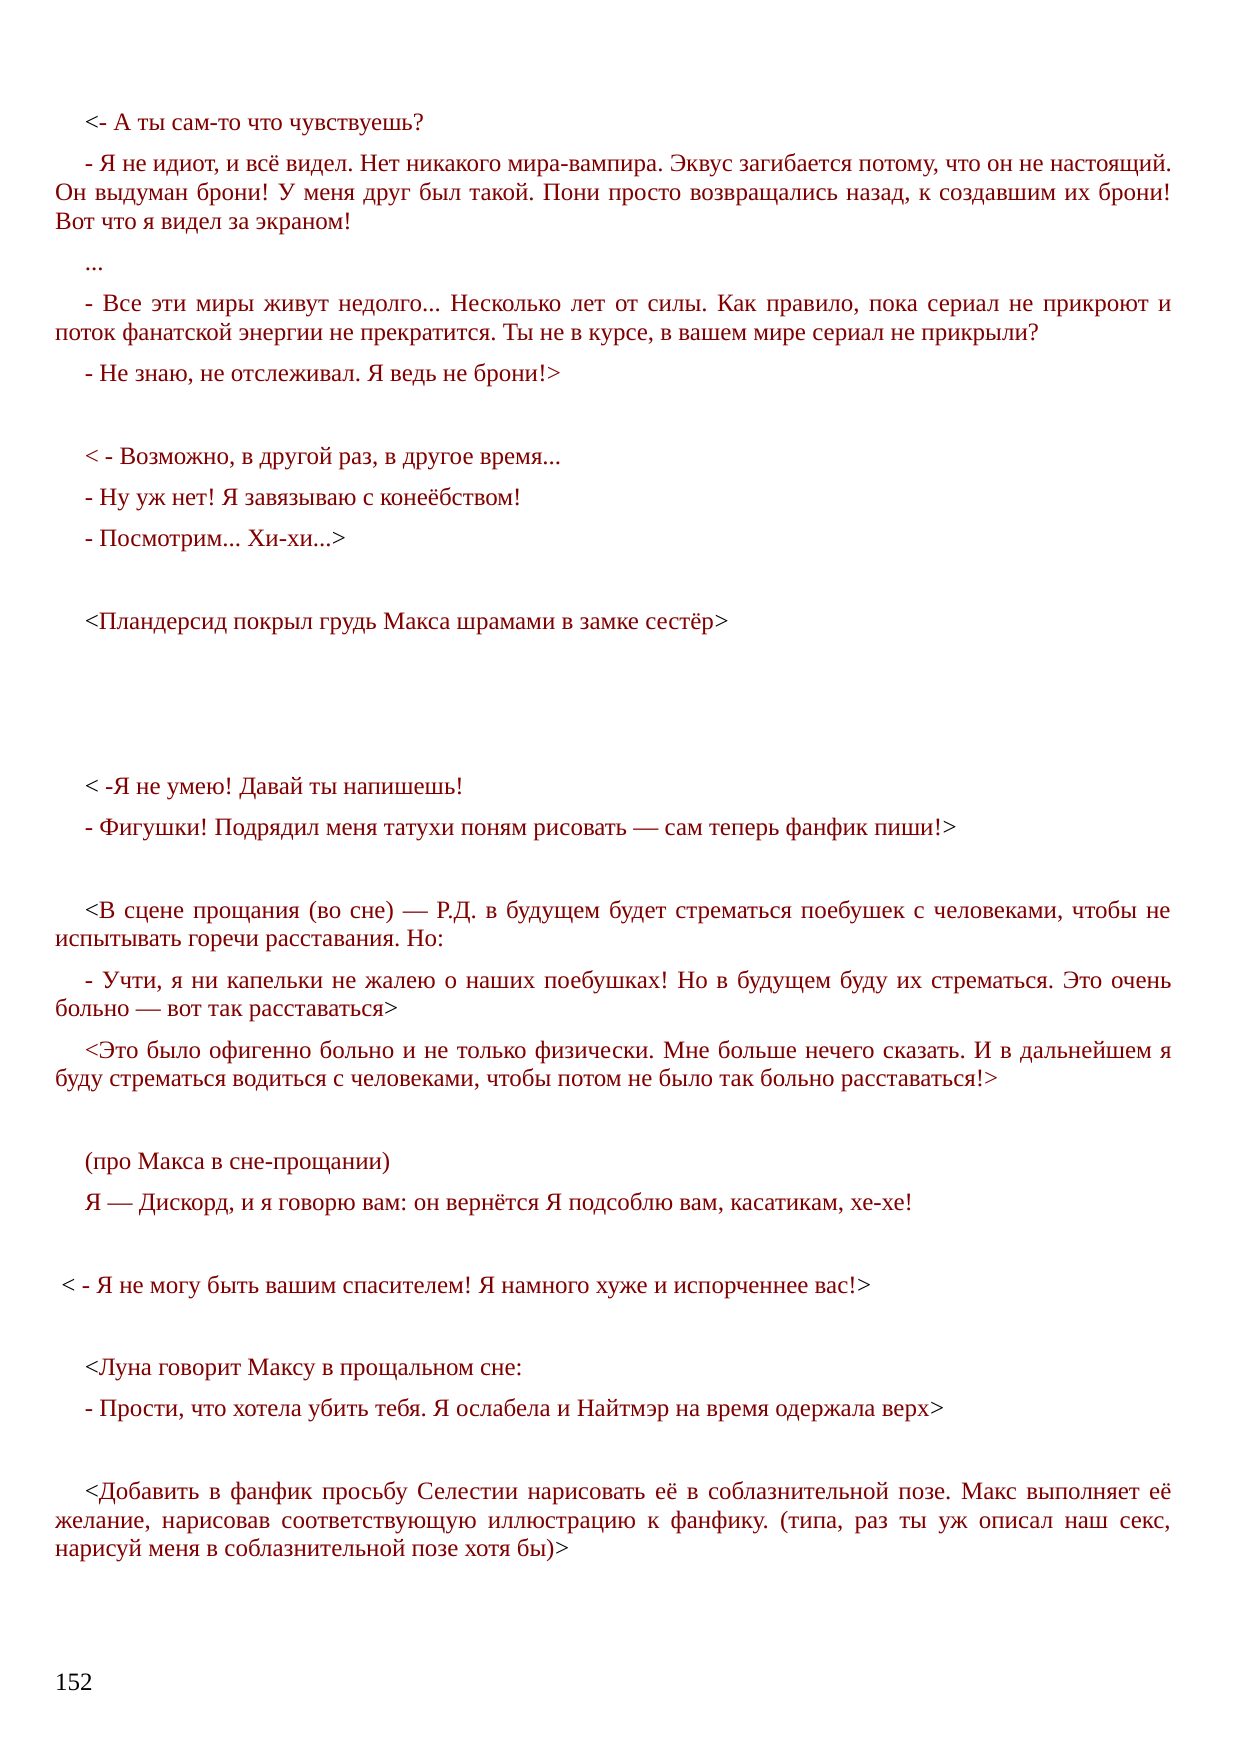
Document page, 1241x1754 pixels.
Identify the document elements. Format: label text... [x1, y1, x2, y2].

text ... [55, 247, 1173, 276]
text - Ну уж нет! Я завязываю с конеёбством! [55, 482, 1173, 511]
text <В сцене прощания (во сне) — Р.Д. в будущем будет стрематься поебушек с человеками, чтобы не испытывать горечи расставания. Но: [55, 895, 1173, 952]
text <- А ты сам-то что чувствуешь? [55, 107, 1173, 136]
text <Луна говорит Максу в прощальном сне: [55, 1352, 1173, 1381]
text - Я не идиот, и всё видел. Нет никакого мира-вампира. Эквус загибается потому, что он не настоящий. Он выдуман брони! У меня друг был такой. Пони просто возвращались назад, к создавшим их брони! Вот что я видел за экраном! [55, 148, 1173, 235]
text - Фигушки! Подрядил меня татухи поням рисовать — сам теперь фанфик пиши!> [55, 812, 1173, 841]
text < -Я не умею! Давай ты напишешь! [55, 771, 1173, 800]
text - Все эти миры живут недолго... Несколько лет от силы. Как правило, пока сериал не прикроют и поток фанатской энергии не прекратится. Ты не в курсе, в вашем мире сериал не прикрыли? [55, 288, 1173, 346]
text (про Макса в сне-прощании) [55, 1146, 1173, 1175]
text - Учти, я ни капельки не жалею о наших поебушках! Но в будущем буду их стрематься. Это очень больно — вот так расставаться> [55, 965, 1173, 1022]
text < - Возможно, в другой раз, в другое время... [55, 441, 1173, 470]
text <Пландерсид покрыл грудь Макса шрамами в замке сестёр> [55, 606, 1173, 635]
text - Не знаю, не отслеживал. Я ведь не брони!> [55, 358, 1173, 387]
text <Это было офигенно больно и не только физически. Мне больше нечего сказать. И в дальнейшем я буду стрематься водиться с человеками, чтобы потом не было так больно расставаться!> [55, 1035, 1173, 1092]
text Я — Дискорд, и я говорю вам: он вернётся Я подсоблю вам, касатикам, хе-хе! [55, 1187, 1173, 1216]
text <Добавить в фанфик просьбу Селестии нарисовать её в соблазнительной позе. Макс выполняет её желание, нарисовав соответствующую иллюстрацию к фанфику. (типа, раз ты уж описал наш секс, нарисуй меня в соблазнительной позе хотя бы)> [55, 1476, 1173, 1562]
text - Прости, что хотела убить тебя. Я ослабела и Найтмэр на время одержала верх> [55, 1393, 1173, 1422]
text - Посмотрим... Хи-хи...> [55, 523, 1173, 552]
text < - Я не могу быть вашим спасителем! Я намного хуже и испорченнее вас!> [55, 1270, 1173, 1298]
